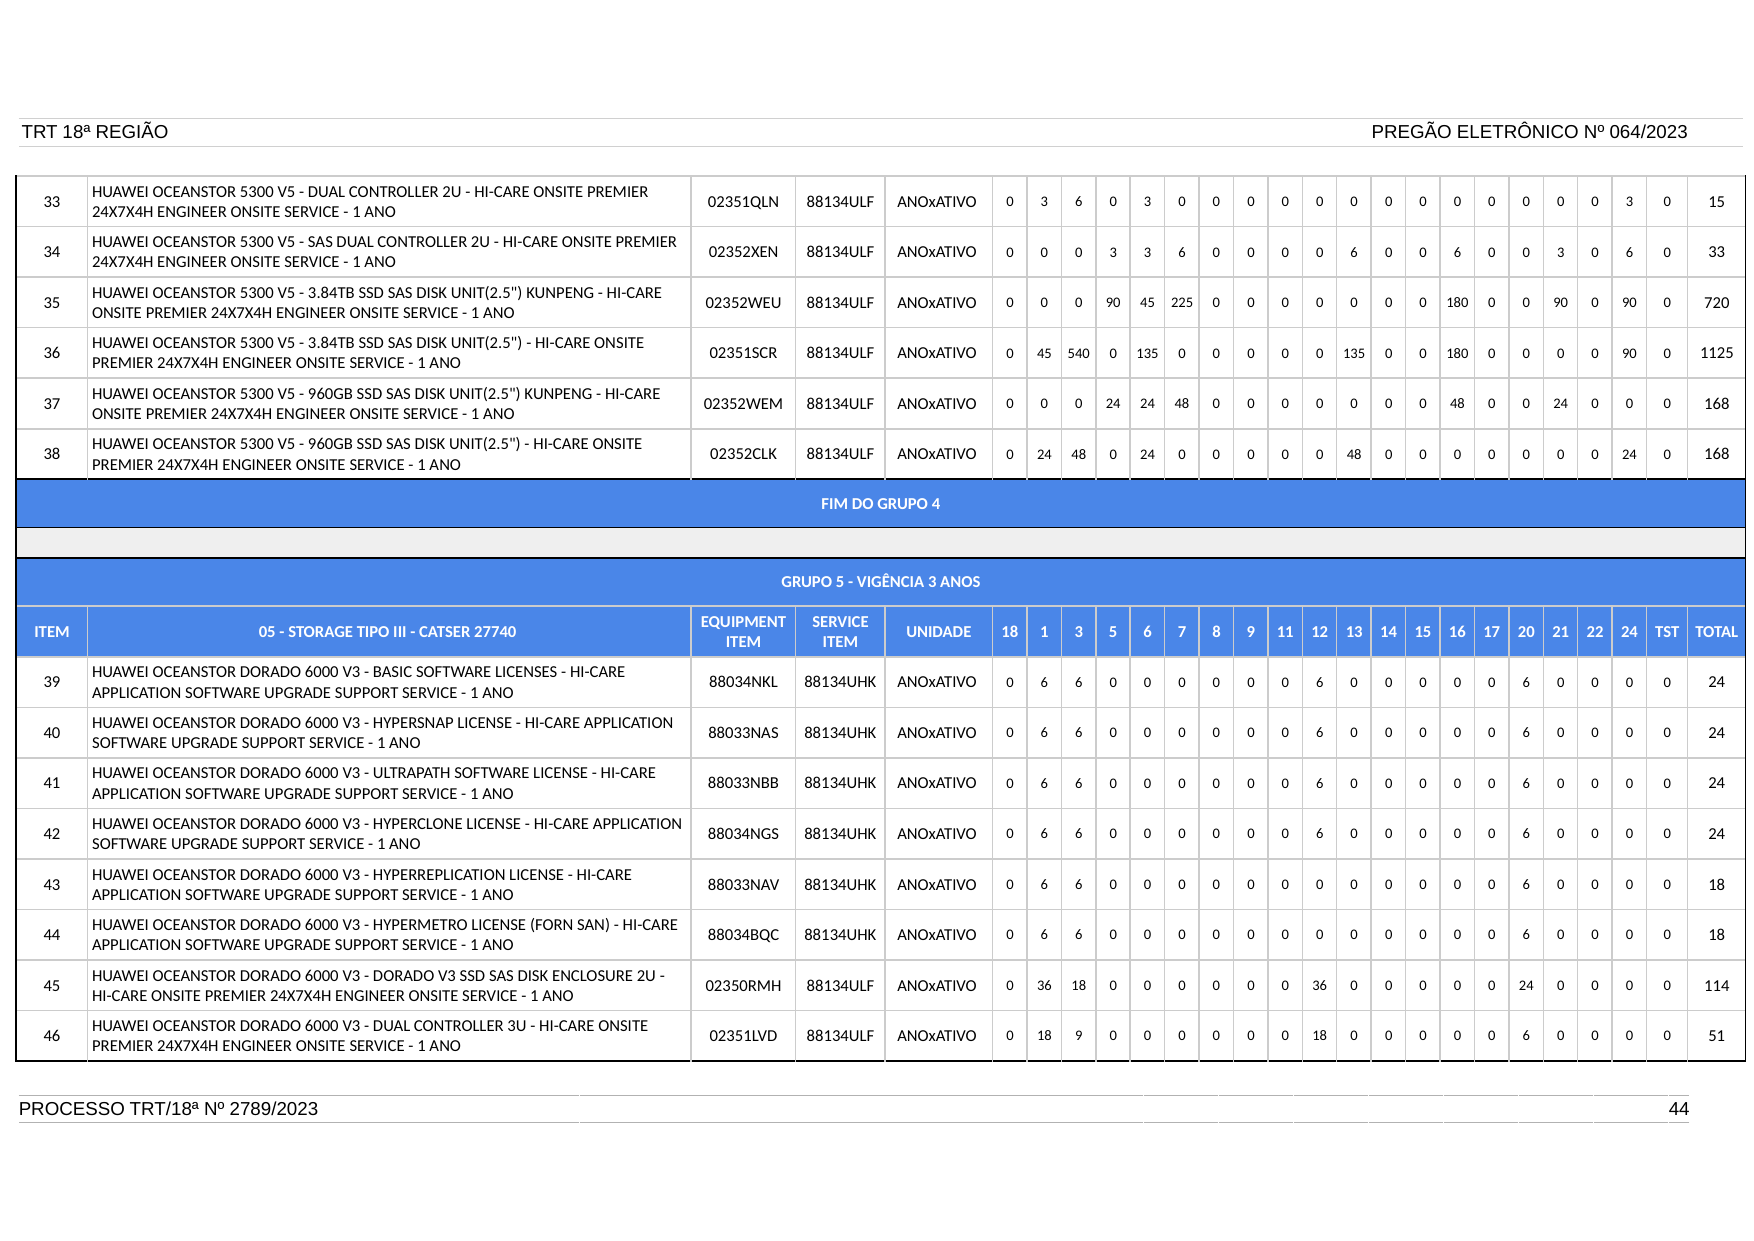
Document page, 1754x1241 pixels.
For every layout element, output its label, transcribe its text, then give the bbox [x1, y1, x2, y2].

table_cell 0 [1131, 658, 1164, 706]
table_cell 0 [1475, 759, 1508, 807]
table_cell HUAWEI OCEANSTOR 5300 V5 - 3.84TB SSD SAS DISK UNIT(2.5") KUNPENG - HI-CARE ONSITE PREMIER 24X7X4H ENGINEER ONSITE SERVICE - 1 ANO [88, 278, 690, 327]
table_cell 24 [1688, 809, 1745, 858]
table_cell 48 [1062, 430, 1095, 478]
table_cell 0 [1303, 860, 1336, 908]
table_cell 0 [1441, 1011, 1474, 1060]
table_cell ANOxATIVO [886, 1011, 992, 1060]
table_cell 39 [17, 658, 87, 706]
table_cell 46 [17, 1011, 87, 1060]
table_cell 0 [1200, 430, 1233, 478]
table_cell 0 [1510, 177, 1543, 226]
table_cell 0 [1613, 809, 1646, 858]
table_cell ANOxATIVO [886, 177, 992, 226]
table_cell 0 [1578, 910, 1611, 959]
table_cell 0 [1578, 759, 1611, 807]
table_cell 9 [1234, 607, 1267, 656]
table_cell 24 [1688, 708, 1745, 757]
table_cell 6 [1441, 227, 1474, 276]
table_cell 0 [1647, 1011, 1687, 1060]
table_cell 0 [993, 227, 1026, 276]
table_cell 0 [1613, 658, 1646, 706]
table_cell 0 [1406, 379, 1439, 428]
table_cell 6 [1062, 708, 1095, 757]
table_cell 0 [1647, 860, 1687, 908]
table_cell 0 [1337, 658, 1370, 706]
table_cell 0 [1406, 658, 1439, 706]
table_cell 8 [1200, 607, 1233, 656]
table_cell 0 [1028, 278, 1061, 327]
table_cell 6 [1303, 708, 1336, 757]
table_cell 0 [1544, 177, 1577, 226]
table_cell 0 [1613, 1011, 1646, 1060]
table_cell HUAWEI OCEANSTOR DORADO 6000 V3 - HYPERREPLICATION LICENSE - HI-CARE APPLICATION SOFTWARE UPGRADE SUPPORT SERVICE - 1 ANO [88, 860, 690, 908]
table_cell 0 [1303, 328, 1336, 377]
table_cell 3 [1131, 177, 1164, 226]
table_cell 0 [1337, 177, 1370, 226]
table_cell 0 [1097, 961, 1129, 1009]
table_cell 0 [1475, 227, 1508, 276]
table_cell 0 [1097, 809, 1129, 858]
table_cell 0 [1578, 658, 1611, 706]
table_cell 0 [1131, 809, 1164, 858]
table_cell 0 [1234, 430, 1267, 478]
table_cell 0 [1578, 328, 1611, 377]
table_cell 0 [1200, 809, 1233, 858]
table_cell 0 [993, 860, 1026, 908]
table_cell 02352WEM [692, 379, 795, 428]
table_cell 24 [1028, 430, 1061, 478]
table_cell HUAWEI OCEANSTOR DORADO 6000 V3 - DUAL CONTROLLER 3U - HI-CARE ONSITE PREMIER 24X7X4H ENGINEER ONSITE SERVICE - 1 ANO [88, 1011, 690, 1060]
table_cell 90 [1613, 278, 1646, 327]
table_cell 0 [1165, 177, 1198, 226]
table_cell 6 [1165, 227, 1198, 276]
table_cell 0 [1372, 658, 1405, 706]
table_cell 0 [1372, 278, 1405, 327]
table_cell 0 [1269, 860, 1302, 908]
table_cell 0 [1475, 658, 1508, 706]
table_cell 6 [1510, 860, 1543, 908]
table_cell 6 [1028, 759, 1061, 807]
table_cell 6 [1028, 708, 1061, 757]
table_cell 0 [993, 961, 1026, 1009]
table_cell 90 [1544, 278, 1577, 327]
table_cell 0 [1337, 759, 1370, 807]
table_cell 0 [1303, 177, 1336, 226]
table_cell 0 [1613, 759, 1646, 807]
table_cell HUAWEI OCEANSTOR 5300 V5 - SAS DUAL CONTROLLER 2U - HI-CARE ONSITE PREMIER 24X7X4H ENGINEER ONSITE SERVICE - 1 ANO [88, 227, 690, 276]
table_cell 48 [1441, 379, 1474, 428]
table_cell 0 [1337, 961, 1370, 1009]
table_cell 0 [1131, 1011, 1164, 1060]
table_cell 0 [1475, 860, 1508, 908]
table_cell 0 [1372, 328, 1405, 377]
table_cell 36 [1028, 961, 1061, 1009]
table_cell 0 [993, 430, 1026, 478]
table_cell 0 [1234, 961, 1267, 1009]
table_cell ANOxATIVO [886, 708, 992, 757]
table_cell 0 [1406, 860, 1439, 908]
table_cell 0 [1578, 961, 1611, 1009]
table_cell 0 [1131, 759, 1164, 807]
table_cell 0 [1269, 278, 1302, 327]
table_cell 18 [1688, 910, 1745, 959]
table_cell 0 [1337, 860, 1370, 908]
table_cell 0 [1544, 759, 1577, 807]
table_cell 0 [1131, 708, 1164, 757]
table_cell 6 [1028, 860, 1061, 908]
table_cell 0 [1372, 809, 1405, 858]
table_cell 0 [993, 177, 1026, 226]
table_cell 0 [1647, 430, 1687, 478]
table_cell 0 [1372, 1011, 1405, 1060]
table_cell ANOxATIVO [886, 860, 992, 908]
table_cell 88034BQC [692, 910, 795, 959]
table_cell 0 [1578, 227, 1611, 276]
table_cell 0 [1475, 910, 1508, 959]
table_cell 0 [1475, 177, 1508, 226]
table_cell TOTAL [1688, 607, 1745, 656]
table_cell 02352XEN [692, 227, 795, 276]
table_cell 0 [1406, 328, 1439, 377]
table_cell 24 [1688, 658, 1745, 706]
table_cell 18 [1062, 961, 1095, 1009]
table_cell FIM DO GRUPO 4 [17, 480, 1745, 527]
table_cell 0 [1647, 708, 1687, 757]
table_cell 0 [1372, 961, 1405, 1009]
table_cell 0 [1337, 910, 1370, 959]
table_cell 88134ULF [796, 328, 884, 377]
table_cell 0 [1234, 658, 1267, 706]
table_cell 0 [1406, 809, 1439, 858]
table_cell 0 [1200, 227, 1233, 276]
table_cell 0 [1441, 430, 1474, 478]
table_cell 0 [1097, 177, 1129, 226]
table_cell 33 [17, 177, 87, 226]
table_cell 135 [1337, 328, 1370, 377]
table_cell 0 [1097, 658, 1129, 706]
table_cell HUAWEI OCEANSTOR 5300 V5 - 3.84TB SSD SAS DISK UNIT(2.5") - HI-CARE ONSITE PREMIER 24X7X4H ENGINEER ONSITE SERVICE - 1 ANO [88, 328, 690, 377]
table_cell 0 [1131, 961, 1164, 1009]
table_cell 40 [17, 708, 87, 757]
table_cell 88134ULF [796, 278, 884, 327]
table_cell HUAWEI OCEANSTOR DORADO 6000 V3 - HYPERSNAP LICENSE - HI-CARE APPLICATION SOFTWARE UPGRADE SUPPORT SERVICE - 1 ANO [88, 708, 690, 757]
table_cell 0 [1165, 328, 1198, 377]
table_cell 0 [1406, 177, 1439, 226]
table_cell 0 [1303, 227, 1336, 276]
table_cell HUAWEI OCEANSTOR 5300 V5 - 960GB SSD SAS DISK UNIT(2.5") KUNPENG - HI-CARE ONSITE PREMIER 24X7X4H ENGINEER ONSITE SERVICE - 1 ANO [88, 379, 690, 428]
table_cell 0 [993, 910, 1026, 959]
table_cell 6 [1613, 227, 1646, 276]
table_cell 88134ULF [796, 177, 884, 226]
table_cell 0 [1613, 860, 1646, 908]
table_cell 02352WEU [692, 278, 795, 327]
table_cell 0 [1097, 430, 1129, 478]
table_cell 225 [1165, 278, 1198, 327]
table_cell 1 [1028, 607, 1061, 656]
table_cell 88134ULF [796, 379, 884, 428]
table_cell 6 [1510, 809, 1543, 858]
table_cell 0 [1131, 860, 1164, 908]
table_cell HUAWEI OCEANSTOR 5300 V5 - 960GB SSD SAS DISK UNIT(2.5") - HI-CARE ONSITE PREMIER 24X7X4H ENGINEER ONSITE SERVICE - 1 ANO [88, 430, 690, 478]
table_cell 02351QLN [692, 177, 795, 226]
table_cell 0 [1234, 328, 1267, 377]
table_cell 3 [1028, 177, 1061, 226]
table_cell 88034NGS [692, 809, 795, 858]
table_cell 0 [1337, 379, 1370, 428]
table_cell 38 [17, 430, 87, 478]
table_cell 24 [1688, 759, 1745, 807]
table_cell 0 [1234, 278, 1267, 327]
table_cell 0 [1269, 910, 1302, 959]
table_cell 0 [993, 759, 1026, 807]
table_cell 6 [1510, 910, 1543, 959]
table_cell 0 [1269, 227, 1302, 276]
table_cell 24 [1131, 430, 1164, 478]
table_cell 0 [993, 1011, 1026, 1060]
table_cell 0 [1337, 708, 1370, 757]
table_cell 6 [1303, 658, 1336, 706]
table_cell 05 - STORAGE TIPO III - CATSER 27740 [88, 607, 690, 656]
table_cell 0 [1303, 278, 1336, 327]
table_cell 0 [1647, 328, 1687, 377]
table_cell 90 [1613, 328, 1646, 377]
table_cell 0 [1647, 658, 1687, 706]
table_cell ANOxATIVO [886, 961, 992, 1009]
table_cell 15 [1406, 607, 1439, 656]
table_cell 24 [1613, 607, 1646, 656]
table_cell 6 [1510, 658, 1543, 706]
table_cell 0 [1165, 430, 1198, 478]
table_cell HUAWEI OCEANSTOR DORADO 6000 V3 - BASIC SOFTWARE LICENSES - HI-CARE APPLICATION SOFTWARE UPGRADE SUPPORT SERVICE - 1 ANO [88, 658, 690, 706]
table_cell 0 [1028, 227, 1061, 276]
table_cell HUAWEI OCEANSTOR DORADO 6000 V3 - HYPERMETRO LICENSE (FORN SAN) - HI-CARE APPLICATION SOFTWARE UPGRADE SUPPORT SERVICE - 1 ANO [88, 910, 690, 959]
table_cell 0 [1269, 328, 1302, 377]
table_cell 0 [1372, 379, 1405, 428]
table_cell 6 [1062, 177, 1095, 226]
table_cell 3 [1544, 227, 1577, 276]
table_cell ANOxATIVO [886, 227, 992, 276]
table_cell 180 [1441, 328, 1474, 377]
table_cell 02350RMH [692, 961, 795, 1009]
table_cell SERVICE ITEM [796, 607, 884, 656]
table_cell 0 [1544, 910, 1577, 959]
table_cell ANOxATIVO [886, 809, 992, 858]
table_cell 02352CLK [692, 430, 795, 478]
table_cell 0 [1165, 961, 1198, 1009]
table_cell 22 [1578, 607, 1611, 656]
table_cell 0 [1578, 708, 1611, 757]
table_cell 180 [1441, 278, 1474, 327]
table_cell 0 [1234, 177, 1267, 226]
table_cell 6 [1337, 227, 1370, 276]
table_cell HUAWEI OCEANSTOR DORADO 6000 V3 - DORADO V3 SSD SAS DISK ENCLOSURE 2U - HI-CARE ONSITE PREMIER 24X7X4H ENGINEER ONSITE SERVICE - 1 ANO [88, 961, 690, 1009]
table_cell 0 [1234, 809, 1267, 858]
table_cell 0 [1200, 860, 1233, 908]
table_cell 51 [1688, 1011, 1745, 1060]
table_cell 6 [1062, 759, 1095, 807]
table_cell 34 [17, 227, 87, 276]
table_cell 0 [1578, 430, 1611, 478]
table_cell 0 [1647, 759, 1687, 807]
table_cell 0 [1613, 708, 1646, 757]
table_cell 0 [1269, 1011, 1302, 1060]
table_cell 21 [1544, 607, 1577, 656]
table_cell 0 [1544, 961, 1577, 1009]
table_cell 0 [1544, 328, 1577, 377]
table_cell 0 [1165, 910, 1198, 959]
table_cell 0 [1234, 1011, 1267, 1060]
table_cell 0 [1269, 430, 1302, 478]
table_cell 0 [1200, 708, 1233, 757]
table_cell 0 [1510, 278, 1543, 327]
table_cell 0 [1544, 430, 1577, 478]
table_cell 0 [1647, 379, 1687, 428]
table_cell 0 [1200, 961, 1233, 1009]
table_cell 135 [1131, 328, 1164, 377]
table_cell ANOxATIVO [886, 910, 992, 959]
table_cell 0 [1510, 328, 1543, 377]
table_cell 24 [1097, 379, 1129, 428]
table_cell 0 [1234, 860, 1267, 908]
table_cell 0 [1475, 1011, 1508, 1060]
table_cell ITEM [17, 607, 87, 656]
table_cell ANOxATIVO [886, 658, 992, 706]
table_cell 0 [1028, 379, 1061, 428]
table_cell 0 [1475, 379, 1508, 428]
table_cell 0 [1406, 430, 1439, 478]
table_cell 88134UHK [796, 809, 884, 858]
table_cell 11 [1269, 607, 1302, 656]
table_cell 3 [1613, 177, 1646, 226]
table_cell 0 [1165, 809, 1198, 858]
table_cell 0 [1475, 430, 1508, 478]
table_cell ANOxATIVO [886, 328, 992, 377]
table_cell 88134ULF [796, 227, 884, 276]
table_cell 0 [1647, 809, 1687, 858]
table_cell 0 [1372, 177, 1405, 226]
table_cell 0 [1062, 227, 1095, 276]
table_cell 6 [1062, 910, 1095, 959]
table_cell 0 [1200, 379, 1233, 428]
table_cell 6 [1062, 860, 1095, 908]
table_cell 0 [993, 379, 1026, 428]
table_cell 24 [1131, 379, 1164, 428]
table_cell 0 [1303, 910, 1336, 959]
table_cell HUAWEI OCEANSTOR DORADO 6000 V3 - HYPERCLONE LICENSE - HI-CARE APPLICATION SOFTWARE UPGRADE SUPPORT SERVICE - 1 ANO [88, 809, 690, 858]
table_cell 0 [1578, 809, 1611, 858]
table_cell 0 [1475, 809, 1508, 858]
table_cell 0 [1097, 910, 1129, 959]
table_cell 88134ULF [796, 961, 884, 1009]
table_cell 0 [1097, 860, 1129, 908]
table_cell 0 [1062, 278, 1095, 327]
table_cell 0 [1165, 860, 1198, 908]
table_cell ANOxATIVO [886, 278, 992, 327]
table_cell 88034NKL [692, 658, 795, 706]
table_cell 88134UHK [796, 860, 884, 908]
table_cell HUAWEI OCEANSTOR 5300 V5 - DUAL CONTROLLER 2U - HI-CARE ONSITE PREMIER 24X7X4H ENGINEER ONSITE SERVICE - 1 ANO [88, 177, 690, 226]
table_cell HUAWEI OCEANSTOR DORADO 6000 V3 - ULTRAPATH SOFTWARE LICENSE - HI-CARE APPLICATION SOFTWARE UPGRADE SUPPORT SERVICE - 1 ANO [88, 759, 690, 807]
table_cell 0 [1269, 177, 1302, 226]
table_cell ANOxATIVO [886, 759, 992, 807]
table_cell 0 [1544, 1011, 1577, 1060]
table_cell 0 [1372, 860, 1405, 908]
table_cell 35 [17, 278, 87, 327]
table_cell 0 [1097, 328, 1129, 377]
table_cell 0 [1303, 430, 1336, 478]
table_cell 0 [1200, 910, 1233, 959]
table_cell 20 [1510, 607, 1543, 656]
table_cell 33 [1688, 227, 1745, 276]
table_cell 0 [1441, 759, 1474, 807]
table_cell 0 [1200, 278, 1233, 327]
table_cell 88033NBB [692, 759, 795, 807]
table_cell 0 [1441, 658, 1474, 706]
table_cell 24 [1544, 379, 1577, 428]
table_cell ANOxATIVO [886, 430, 992, 478]
table_cell 88134UHK [796, 708, 884, 757]
table_cell 0 [993, 278, 1026, 327]
table_cell 45 [17, 961, 87, 1009]
table_cell 0 [1200, 658, 1233, 706]
table_cell 0 [993, 809, 1026, 858]
table_cell 0 [1406, 708, 1439, 757]
table_cell 0 [1234, 227, 1267, 276]
table_cell 48 [1165, 379, 1198, 428]
table_cell 0 [1578, 278, 1611, 327]
table_cell 0 [1510, 379, 1543, 428]
table_cell 0 [1441, 177, 1474, 226]
table_cell 0 [1372, 910, 1405, 959]
table_cell 0 [1097, 1011, 1129, 1060]
table_cell 0 [1647, 961, 1687, 1009]
table_cell EQUIPMENT ITEM [692, 607, 795, 656]
table_cell 0 [1234, 379, 1267, 428]
table_cell 0 [993, 328, 1026, 377]
table_cell 24 [1510, 961, 1543, 1009]
table_cell 0 [1475, 328, 1508, 377]
table_cell TST [1647, 607, 1687, 656]
table_cell 0 [1578, 1011, 1611, 1060]
table_cell 02351SCR [692, 328, 795, 377]
table_cell 6 [1510, 708, 1543, 757]
table_cell 6 [1303, 759, 1336, 807]
table_cell 88033NAS [692, 708, 795, 757]
table_cell 0 [1441, 961, 1474, 1009]
table_cell 6 [1131, 607, 1164, 656]
table_cell 0 [1406, 1011, 1439, 1060]
table_cell 88134UHK [796, 910, 884, 959]
table_cell 0 [1337, 809, 1370, 858]
table_cell 0 [1647, 177, 1687, 226]
table_cell 0 [1647, 910, 1687, 959]
table_cell 88134ULF [796, 1011, 884, 1060]
table_cell 48 [1337, 430, 1370, 478]
table_cell 0 [1475, 708, 1508, 757]
table_cell 0 [1200, 328, 1233, 377]
table_cell 36 [1303, 961, 1336, 1009]
table_cell 6 [1303, 809, 1336, 858]
table_cell 18 [1303, 1011, 1336, 1060]
table_cell 0 [1097, 708, 1129, 757]
table_cell 0 [1372, 430, 1405, 478]
table_cell 0 [1200, 1011, 1233, 1060]
table_cell 0 [1303, 379, 1336, 428]
table_cell 0 [1269, 961, 1302, 1009]
table_cell 0 [993, 658, 1026, 706]
table_cell 0 [1097, 759, 1129, 807]
table_cell 18 [1688, 860, 1745, 908]
table_cell 0 [1544, 708, 1577, 757]
table_cell 0 [1475, 961, 1508, 1009]
table_cell 43 [17, 860, 87, 908]
table_cell 5 [1097, 607, 1129, 656]
table_cell 3 [1097, 227, 1129, 276]
table_cell 0 [1544, 860, 1577, 908]
table_cell 0 [1441, 809, 1474, 858]
table_cell 6 [1062, 809, 1095, 858]
table_cell 24 [1613, 430, 1646, 478]
table_cell 0 [1613, 379, 1646, 428]
table_cell 45 [1028, 328, 1061, 377]
table_cell 90 [1097, 278, 1129, 327]
table_cell 0 [1165, 759, 1198, 807]
table_cell 44 [17, 910, 87, 959]
table_cell 0 [1578, 379, 1611, 428]
table_cell GRUPO 5 - VIGÊNCIA 3 ANOS [17, 559, 1745, 605]
table_cell 0 [1578, 860, 1611, 908]
table_cell 0 [1510, 430, 1543, 478]
table_cell 15 [1688, 177, 1745, 226]
table_cell 720 [1688, 278, 1745, 327]
table_cell 0 [1406, 910, 1439, 959]
table_cell 13 [1337, 607, 1370, 656]
table_cell 18 [993, 607, 1026, 656]
table_cell 0 [1234, 759, 1267, 807]
table_cell 0 [1441, 708, 1474, 757]
table_cell 0 [1269, 379, 1302, 428]
table_cell 9 [1062, 1011, 1095, 1060]
table_cell 0 [1269, 708, 1302, 757]
table_cell 0 [1613, 910, 1646, 959]
table_cell 0 [1544, 809, 1577, 858]
table_cell 0 [1372, 708, 1405, 757]
table_cell 12 [1303, 607, 1336, 656]
table_cell 0 [1131, 910, 1164, 959]
table_cell 0 [1200, 759, 1233, 807]
table_cell 6 [1028, 809, 1061, 858]
table_cell 16 [1441, 607, 1474, 656]
table_cell 0 [1165, 658, 1198, 706]
table_cell [17, 528, 1745, 557]
table_cell 114 [1688, 961, 1745, 1009]
table_cell 168 [1688, 430, 1745, 478]
table_cell 0 [1578, 177, 1611, 226]
table_cell 36 [17, 328, 87, 377]
table_cell 6 [1510, 759, 1543, 807]
table_cell 88134UHK [796, 658, 884, 706]
table_cell 42 [17, 809, 87, 858]
table_cell 0 [1062, 379, 1095, 428]
table_cell 6 [1062, 658, 1095, 706]
table_cell 88033NAV [692, 860, 795, 908]
table_cell 0 [1269, 759, 1302, 807]
table_cell 0 [1510, 227, 1543, 276]
table_cell 0 [1337, 278, 1370, 327]
table_cell 0 [1165, 1011, 1198, 1060]
table_cell 0 [1406, 278, 1439, 327]
table_cell 41 [17, 759, 87, 807]
table_cell 0 [1372, 759, 1405, 807]
table_cell 0 [1200, 177, 1233, 226]
table_cell 0 [1544, 658, 1577, 706]
table_cell 0 [1269, 809, 1302, 858]
table_cell 88134UHK [796, 759, 884, 807]
table_cell 14 [1372, 607, 1405, 656]
table_cell 37 [17, 379, 87, 428]
table_cell 3 [1131, 227, 1164, 276]
table_cell 168 [1688, 379, 1745, 428]
table_cell 6 [1510, 1011, 1543, 1060]
table_cell 0 [1406, 227, 1439, 276]
table_cell 3 [1062, 607, 1095, 656]
table_cell 6 [1028, 658, 1061, 706]
table_cell 0 [1441, 910, 1474, 959]
table_cell 6 [1028, 910, 1061, 959]
table_cell 0 [1406, 759, 1439, 807]
table_cell 0 [1475, 278, 1508, 327]
table_cell 7 [1165, 607, 1198, 656]
table_cell 02351LVD [692, 1011, 795, 1060]
table_cell 0 [1234, 910, 1267, 959]
table_cell 0 [1269, 658, 1302, 706]
table_cell 0 [1234, 708, 1267, 757]
table_cell 1125 [1688, 328, 1745, 377]
table_cell UNIDADE [886, 607, 992, 656]
table_cell 0 [1337, 1011, 1370, 1060]
table_cell 0 [1613, 961, 1646, 1009]
table_cell 0 [1647, 227, 1687, 276]
table_cell 0 [993, 708, 1026, 757]
table_cell 45 [1131, 278, 1164, 327]
table_cell 88134ULF [796, 430, 884, 478]
table_cell 18 [1028, 1011, 1061, 1060]
table_cell 0 [1647, 278, 1687, 327]
table_cell 0 [1406, 961, 1439, 1009]
table_cell 0 [1441, 860, 1474, 908]
table_cell 0 [1372, 227, 1405, 276]
table_cell 540 [1062, 328, 1095, 377]
table_cell ANOxATIVO [886, 379, 992, 428]
table_cell 17 [1475, 607, 1508, 656]
table_cell 0 [1165, 708, 1198, 757]
